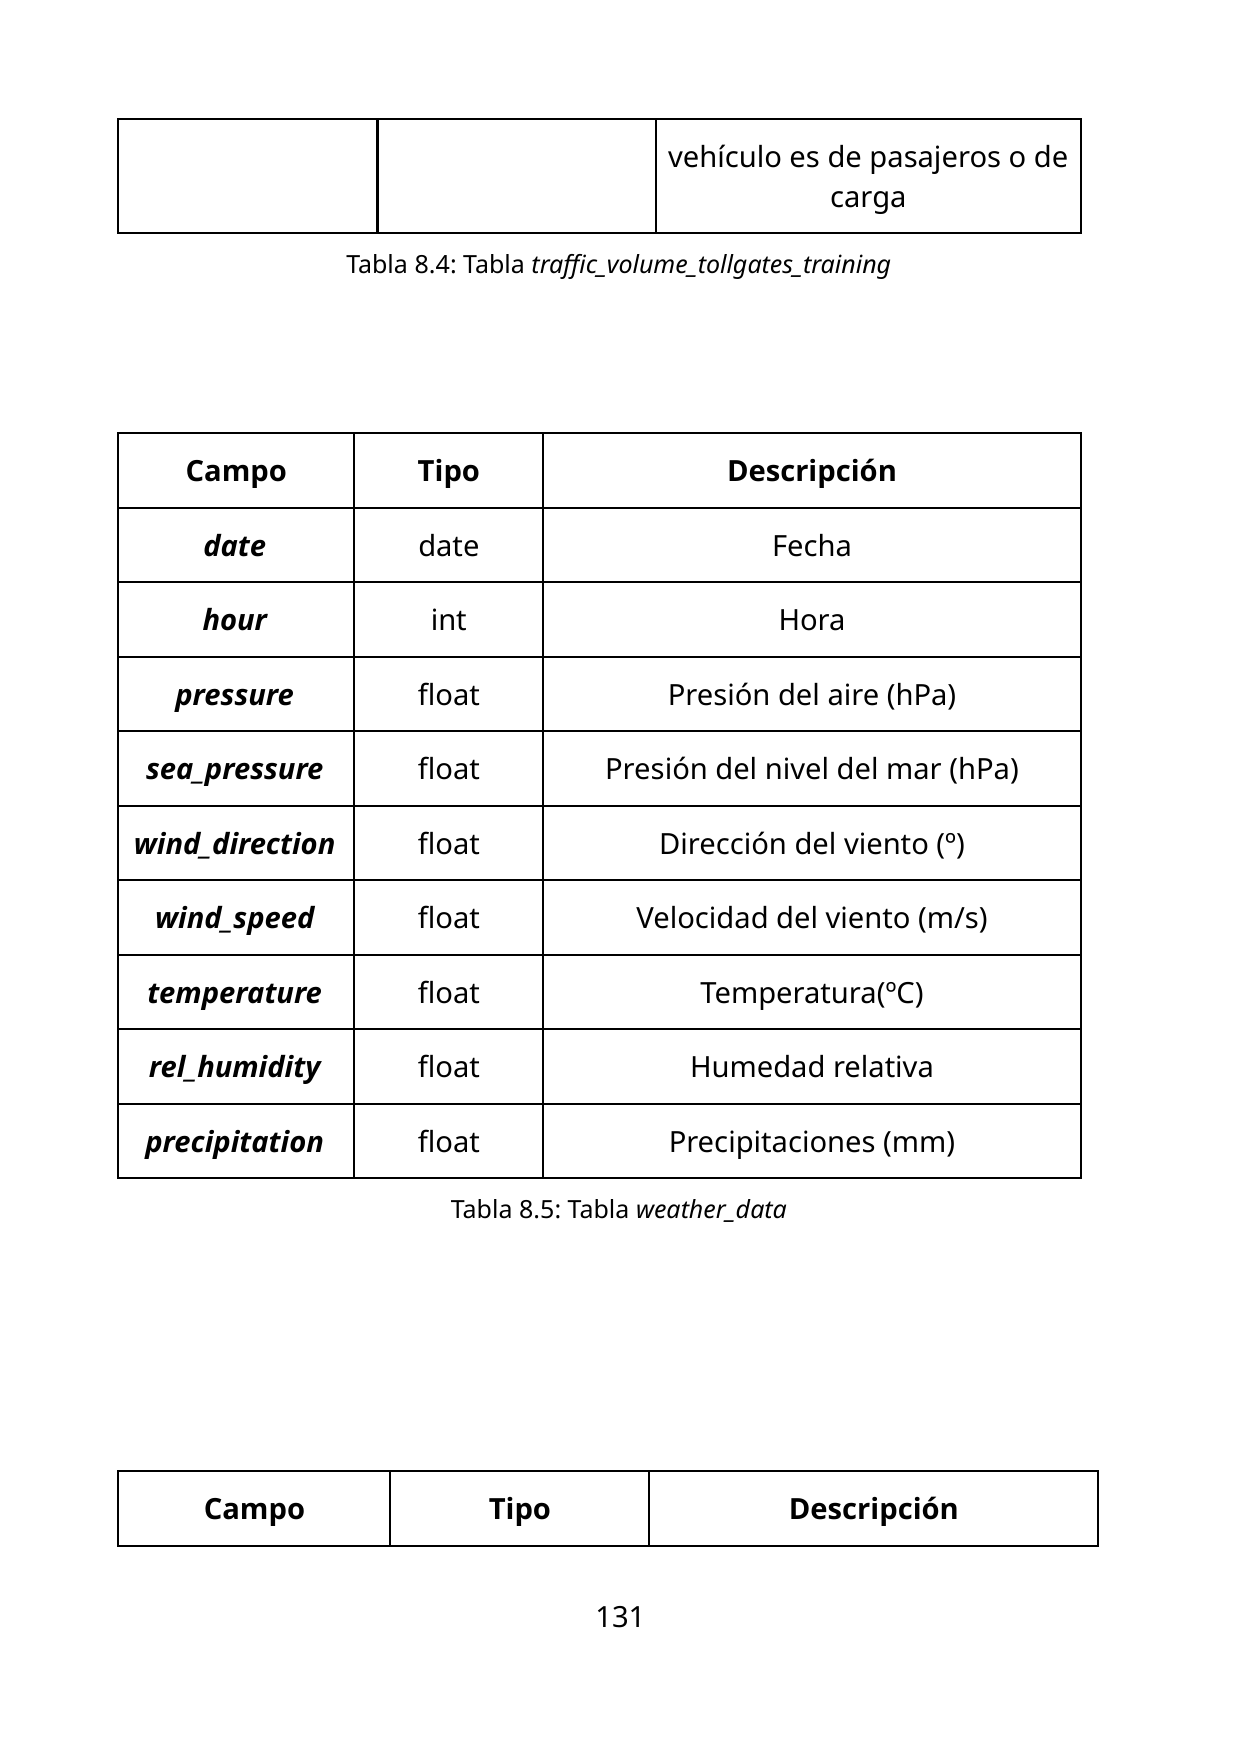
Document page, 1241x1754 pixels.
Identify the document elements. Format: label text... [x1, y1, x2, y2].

table_cell wind_speed [119, 881, 353, 953]
table_cell sea_pressure [119, 732, 353, 804]
table_cell float [355, 1030, 542, 1102]
table_cell int [355, 583, 542, 656]
table_header Tipo [391, 1472, 648, 1544]
table_cell float [355, 807, 542, 879]
table_cell float [355, 658, 542, 730]
table_cell float [355, 881, 542, 953]
table_cell Presión del nivel del mar (hPa) [544, 732, 1080, 804]
table_cell date [355, 509, 542, 581]
table_cell [119, 120, 376, 232]
text Tabla 8.5: Tabla weather_data [118, 1192, 1122, 1226]
table_header Descripción [544, 434, 1080, 507]
table_cell Velocidad del viento (m/s) [544, 881, 1080, 953]
table_header Campo [119, 434, 353, 507]
table_cell Precipitaciones (mm) [544, 1105, 1080, 1177]
table_cell temperature [119, 956, 353, 1028]
table_cell hour [119, 583, 353, 656]
table_header Descripción [650, 1472, 1097, 1544]
table_cell date [119, 509, 353, 581]
text Tabla 8.4: Tabla traffic_volume_tollgates_training [118, 247, 1122, 281]
table_cell float [355, 1105, 542, 1177]
table_cell [379, 120, 655, 232]
table_cell Temperatura(ºC) [544, 956, 1080, 1028]
table_cell rel_humidity [119, 1030, 353, 1102]
table_header Campo [119, 1472, 389, 1544]
table_cell Presión del aire (hPa) [544, 658, 1080, 730]
table_cell float [355, 732, 542, 804]
table_cell pressure [119, 658, 353, 730]
table_header Tipo [355, 434, 542, 507]
table_cell float [355, 956, 542, 1028]
table_cell vehículo es de pasajeros o de carga [657, 120, 1080, 232]
table_cell wind_direction [119, 807, 353, 879]
table_cell precipitation [119, 1105, 353, 1177]
table_cell Hora [544, 583, 1080, 656]
table_cell Fecha [544, 509, 1080, 581]
table_cell Humedad relativa [544, 1030, 1080, 1102]
table_cell Dirección del viento (º) [544, 807, 1080, 879]
